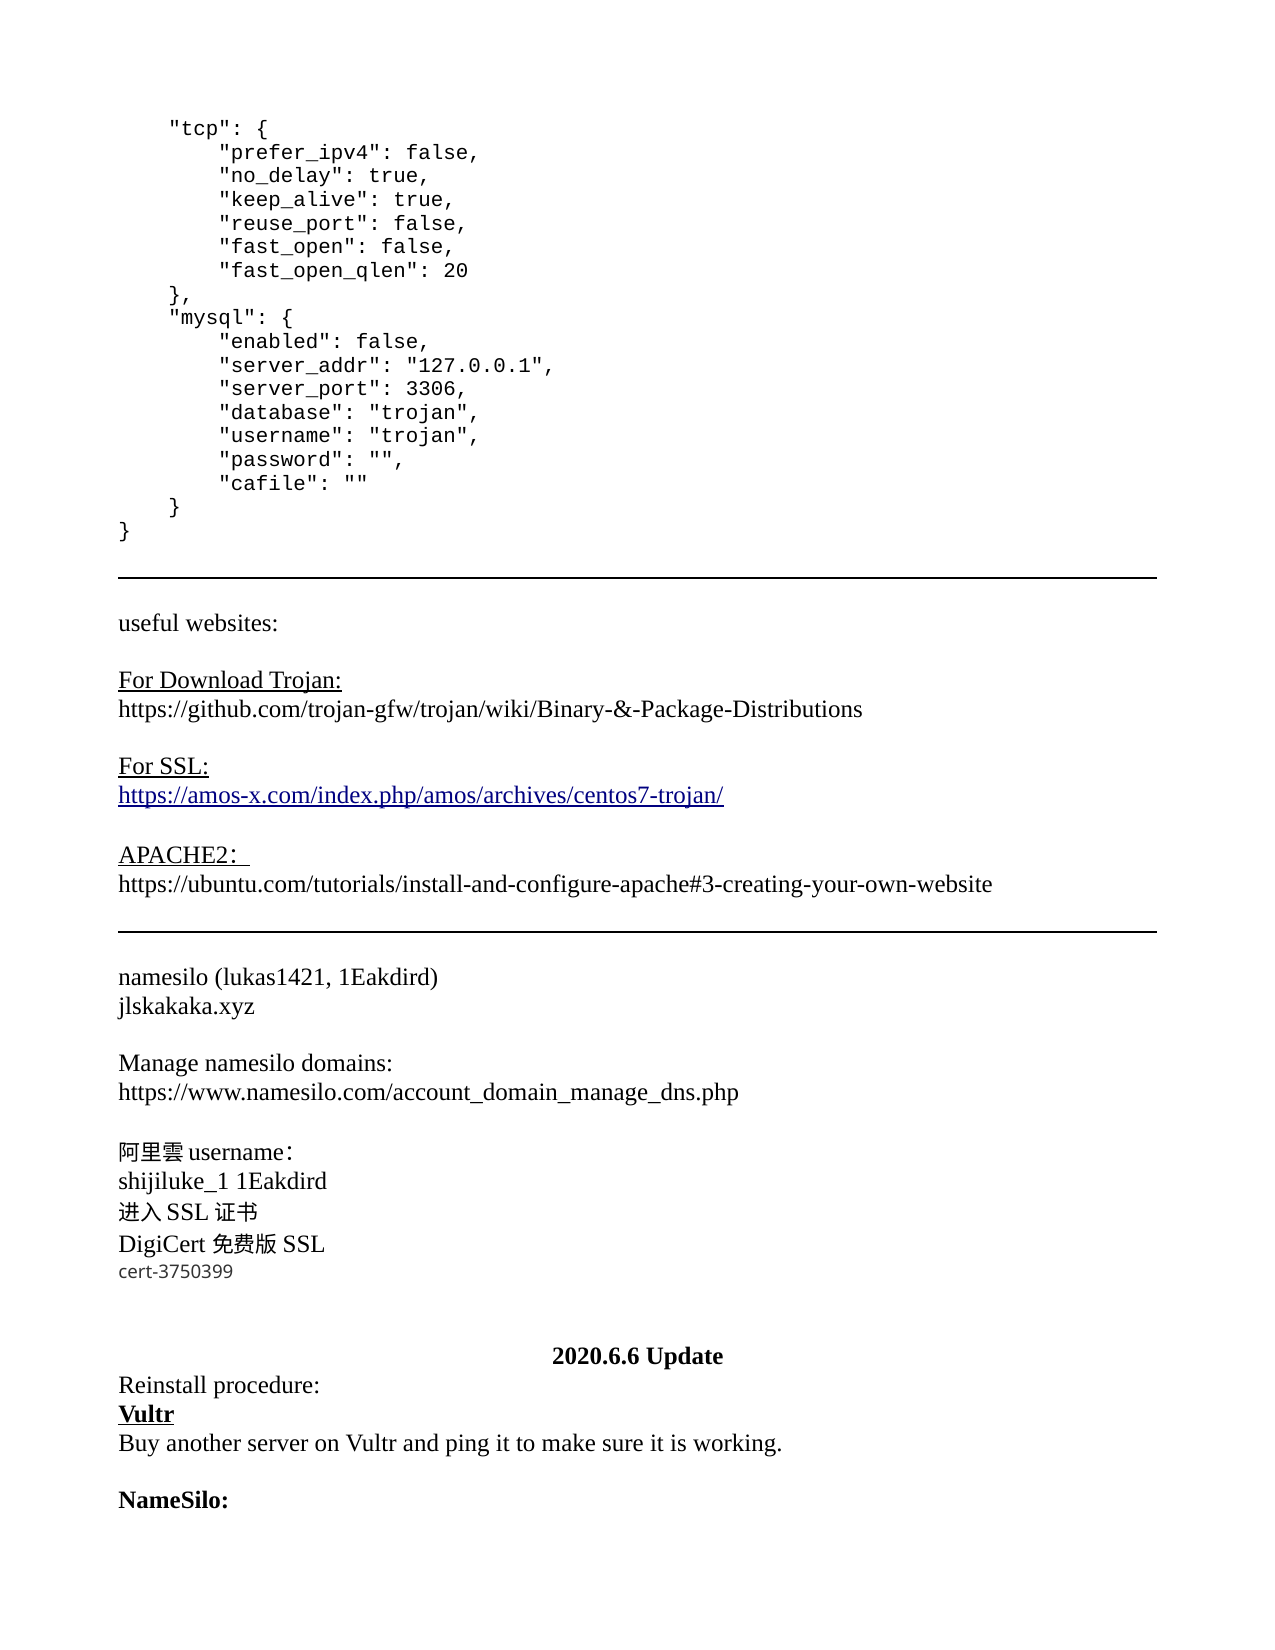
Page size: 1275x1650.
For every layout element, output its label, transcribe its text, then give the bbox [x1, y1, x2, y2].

text "prefer_ipv4": false, [118, 142, 1157, 165]
text https://ubuntu.com/tutorials/install-and-configure-apache#3-creating-your-own-website [118, 869, 1157, 898]
text shijiluke_1 1Eakdird [118, 1166, 1157, 1195]
text https://amos-x.com/index.php/amos/archives/centos7-trojan/ [118, 780, 1157, 809]
text NameSilo: [118, 1485, 1157, 1514]
text "tcp": { [118, 118, 1157, 142]
text "cafile": "" [118, 473, 1157, 496]
text "fast_open_qlen": 20 [118, 260, 1157, 284]
text "mysql": { [118, 307, 1157, 331]
text cert-3750399 [118, 1258, 1157, 1284]
text useful websites: [118, 608, 1157, 636]
text "no_delay": true, [118, 165, 1157, 189]
text "fast_open": false, [118, 236, 1157, 260]
text "username": "trojan", [118, 426, 1157, 449]
text "server_port": 3306, [118, 378, 1157, 402]
text } [118, 496, 1157, 520]
text Manage namesilo domains: [118, 1048, 1157, 1077]
text https://github.com/trojan-gfw/trojan/wiki/Binary-&-Package-Distributions [118, 694, 1157, 723]
text Vultr [118, 1399, 1157, 1428]
text Buy another server on Vultr and ping it to make sure it is working. [118, 1428, 1157, 1456]
text APACHE2： [118, 838, 1157, 869]
text https://www.namesilo.com/account_domain_manage_dns.php [118, 1077, 1157, 1106]
text 进入SSL证书 [118, 1195, 1157, 1227]
text "keep_alive": true, [118, 189, 1157, 213]
text "password": "", [118, 449, 1157, 473]
text 2020.6.6 Update [118, 1341, 1157, 1370]
text For Download Trojan: [118, 665, 1157, 694]
text "reuse_port": false, [118, 213, 1157, 236]
text DigiCert 免费版 SSL [118, 1227, 1157, 1258]
text namesilo (lukas1421, 1Eakdird) [118, 962, 1157, 991]
text jlskakaka.xyz [118, 991, 1157, 1019]
text "enabled": false, [118, 331, 1157, 354]
text For SSL: [118, 751, 1157, 780]
text 阿里雲username： [118, 1134, 1157, 1166]
text }, [118, 284, 1157, 307]
text "server_addr": "127.0.0.1", [118, 354, 1157, 378]
text } [118, 520, 1157, 544]
text Reinstall procedure: [118, 1370, 1157, 1399]
text "database": "trojan", [118, 402, 1157, 426]
